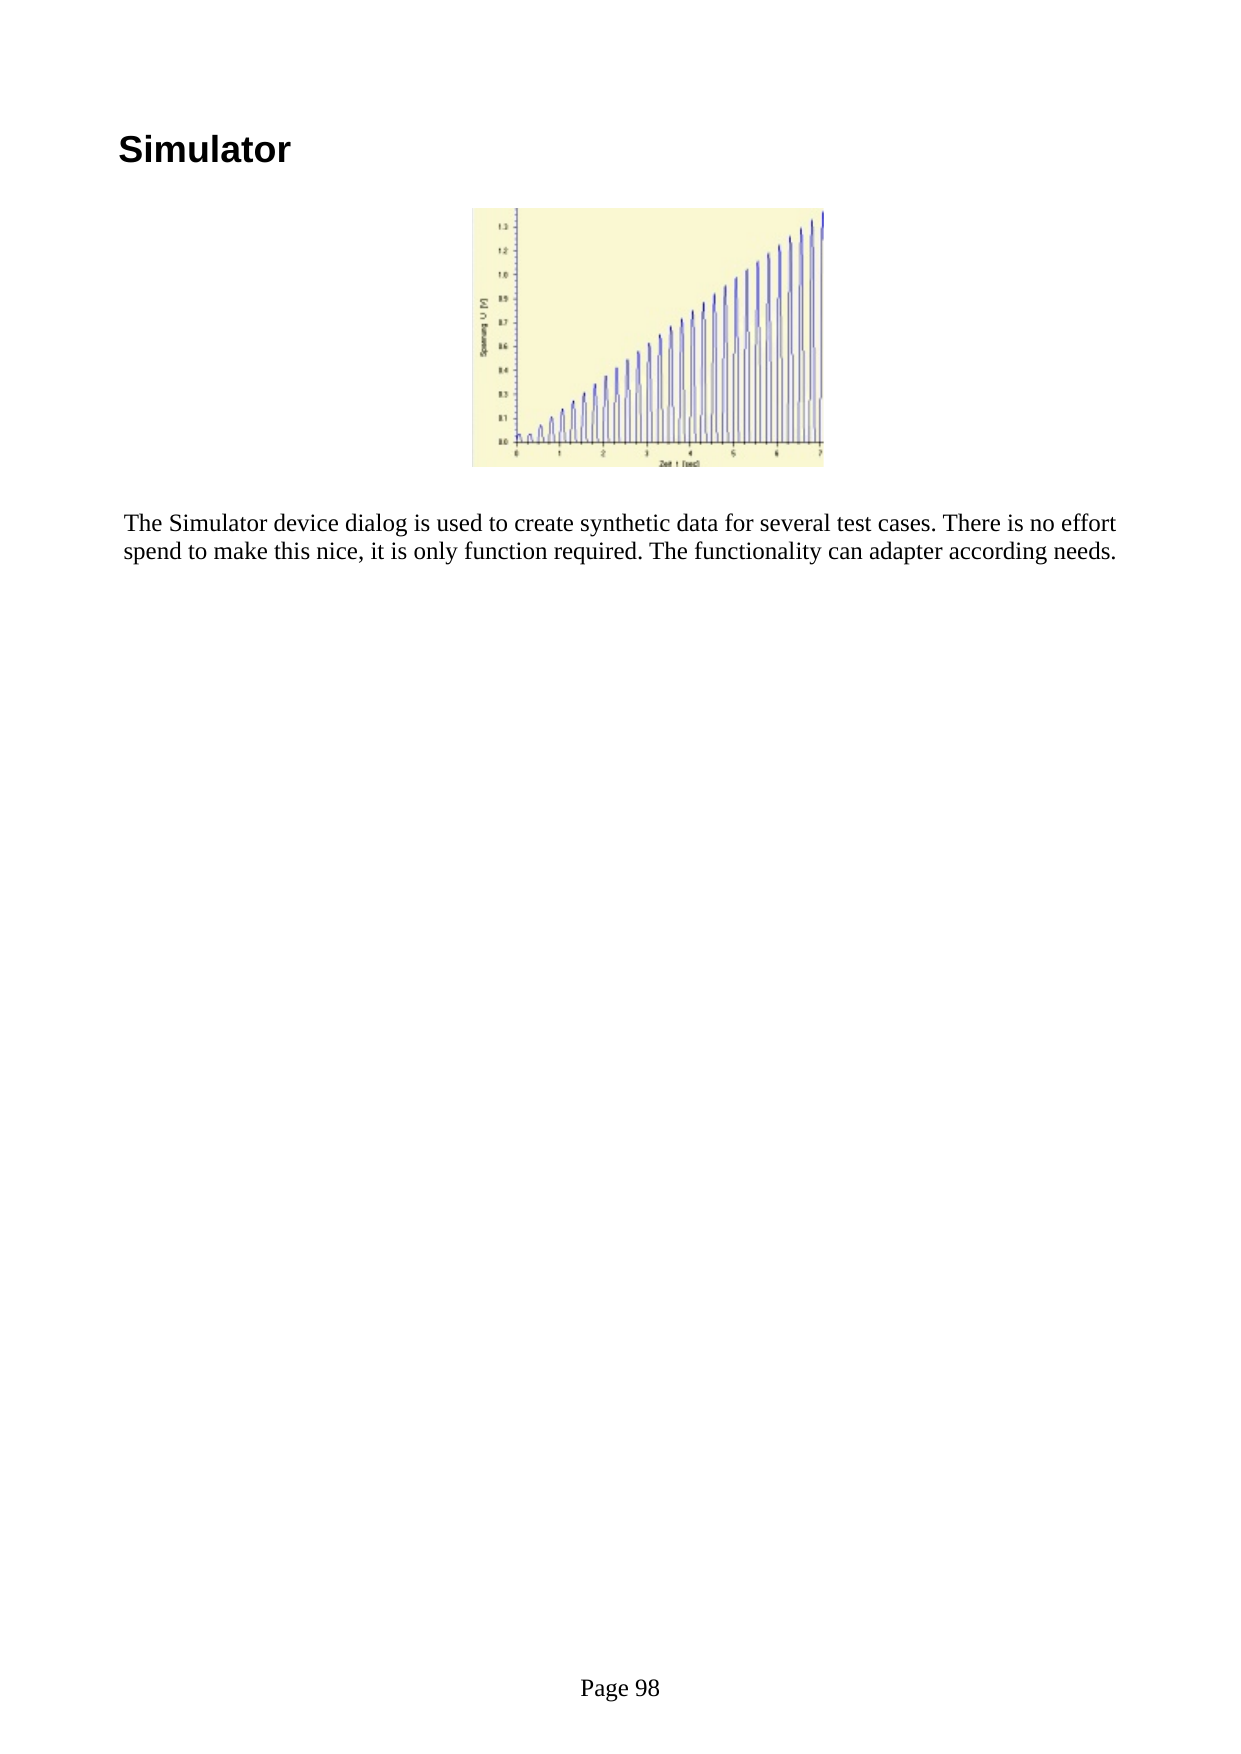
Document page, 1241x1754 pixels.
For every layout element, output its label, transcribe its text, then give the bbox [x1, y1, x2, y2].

picture [472, 208, 824, 467]
subtitle Simulator [118, 127, 1122, 170]
text The Simulator device dialog is used to create synthetic data for several test cases. There is no effort spend to make this nice, it is only function required. The functionality can adapter according needs. [118, 508, 1122, 565]
